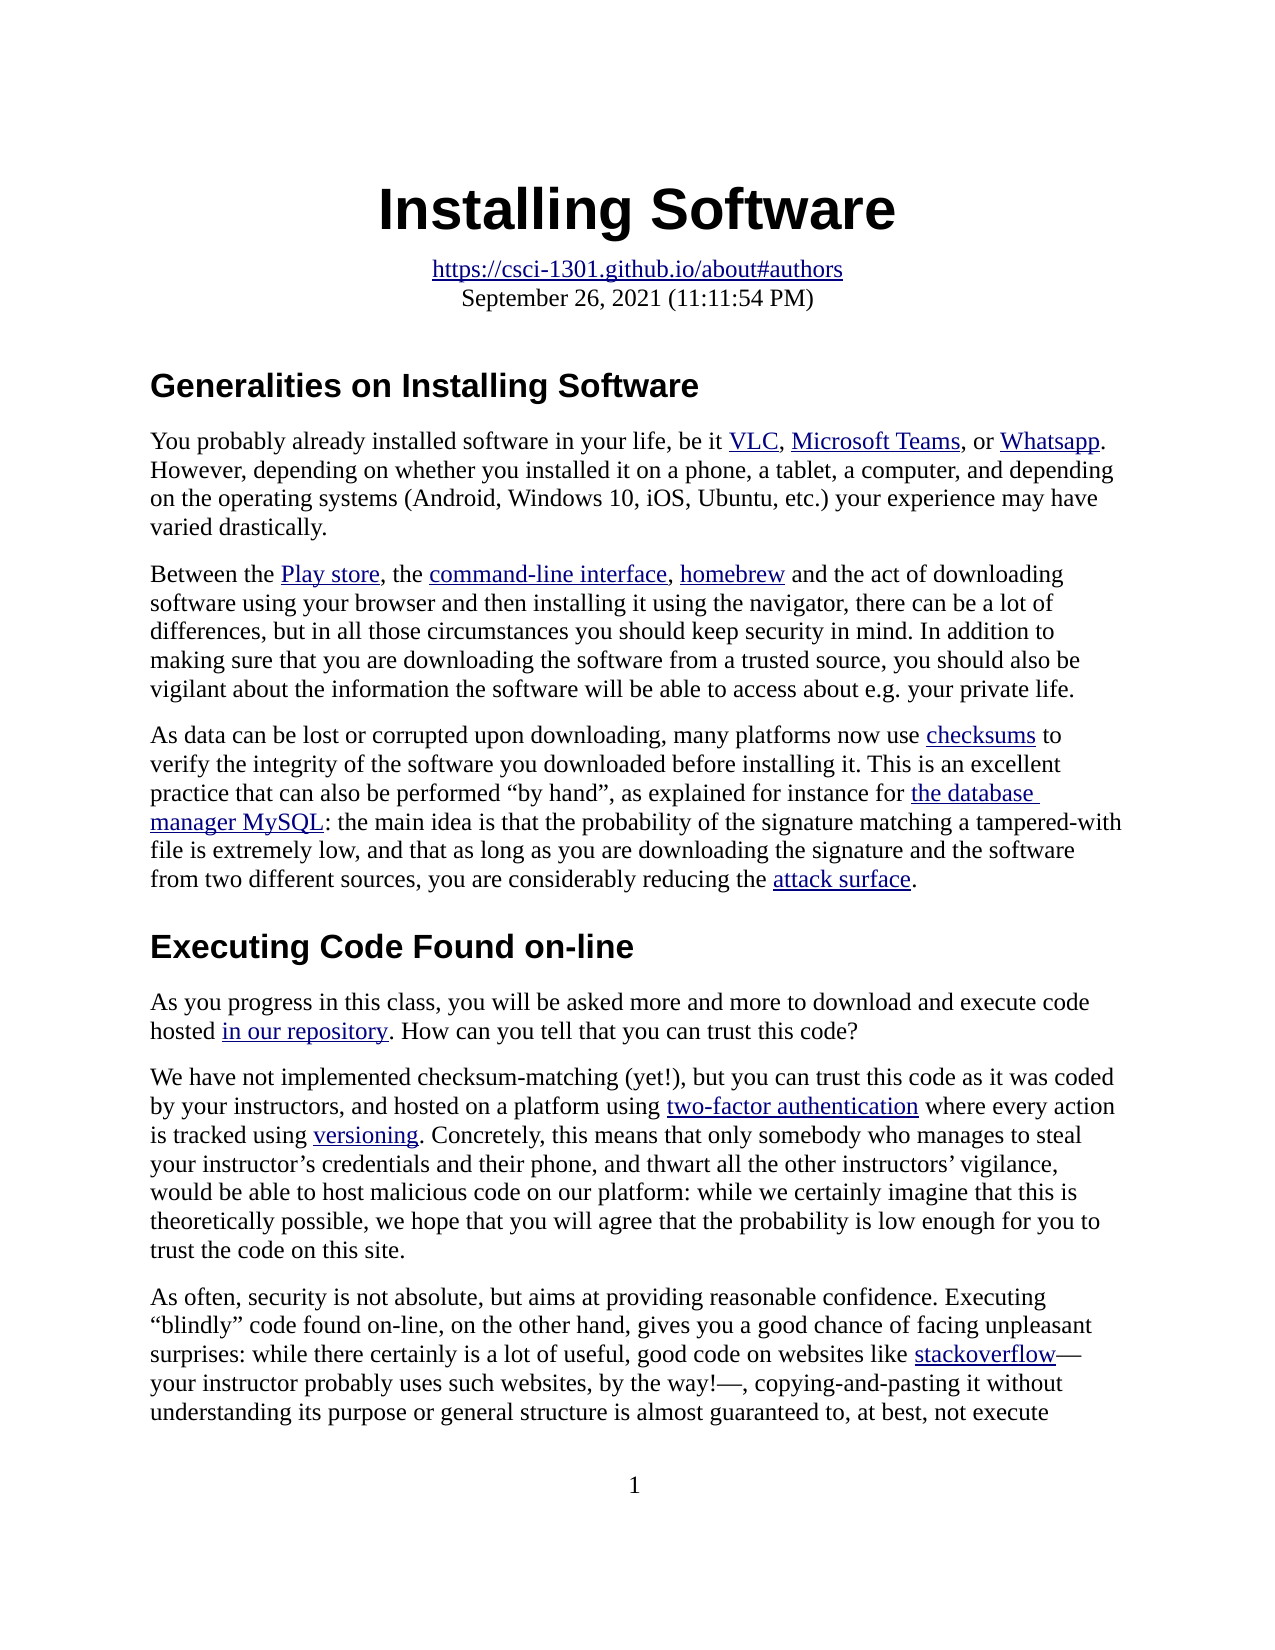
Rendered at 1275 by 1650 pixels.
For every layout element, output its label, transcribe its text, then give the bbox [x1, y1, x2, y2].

text September 26, 2021 (11:11:54 PM) [150, 283, 1125, 312]
title Installing Software [150, 175, 1125, 242]
text As data can be lost or corrupted upon downloading, many platforms now use checksums to verify the integrity of the software you downloaded before installing it. This is an excellent practice that can also be performed “by hand”, as explained for instance for the database manager MySQL: the main idea is that the probability of the signature matching a tampered-with file is extremely low, and that as long as you are downloading the signature and the software from two different sources, you are considerably reducing the attack surface. [150, 721, 1125, 893]
subtitle Executing Code Found on-line [150, 927, 1125, 966]
text As you progress in this class, you will be asked more and more to download and execute code hosted in our repository. How can you tell that you can trust this code? [150, 987, 1125, 1044]
text As often, security is not absolute, but aims at providing reasonable confidence. Executing “blindly” code found on-line, on the other hand, gives you a good chance of facing unpleasant surprises: while there certainly is a lot of useful, good code on websites like stackoverflow—your instructor probably uses such websites, by the way!—, copying-and-pasting it without understanding its purpose or general structure is almost guaranteed to, at best, not execute [150, 1282, 1125, 1425]
text Between the Play store, the command-line interface, homebrew and the act of downloading software using your browser and then installing it using the navigator, there can be a lot of differences, but in all those circumstances you should keep security in mind. In addition to making sure that you are downloading the software from a trusted source, you should also be vigilant about the information the software will be able to access about e.g. your private life. [150, 559, 1125, 703]
subtitle Generalities on Installing Software [150, 366, 1125, 404]
text We have not implemented checksum-matching (yet!), but you can trust this code as it was coded by your instructors, and hosted on a platform using two-factor authentication where every action is tracked using versioning. Concretely, this means that only somebody who manages to steal your instructor’s credentials and their phone, and thwart all the other instructors’ vigilance, would be able to host malicious code on our platform: while we certainly imagine that this is theoretically possible, we hope that you will agree that the probability is low enough for you to trust the code on this site. [150, 1062, 1125, 1264]
text You probably already installed software in your life, be it VLC, Microsoft Teams, or Whatsapp. However, depending on whether you installed it on a phone, a tablet, a computer, and depending on the operating systems (Android, Windows 10, iOS, Ubuntu, etc.) your experience may have varied drastically. [150, 426, 1125, 541]
text https://csci-1301.github.io/about#authors [150, 254, 1125, 283]
